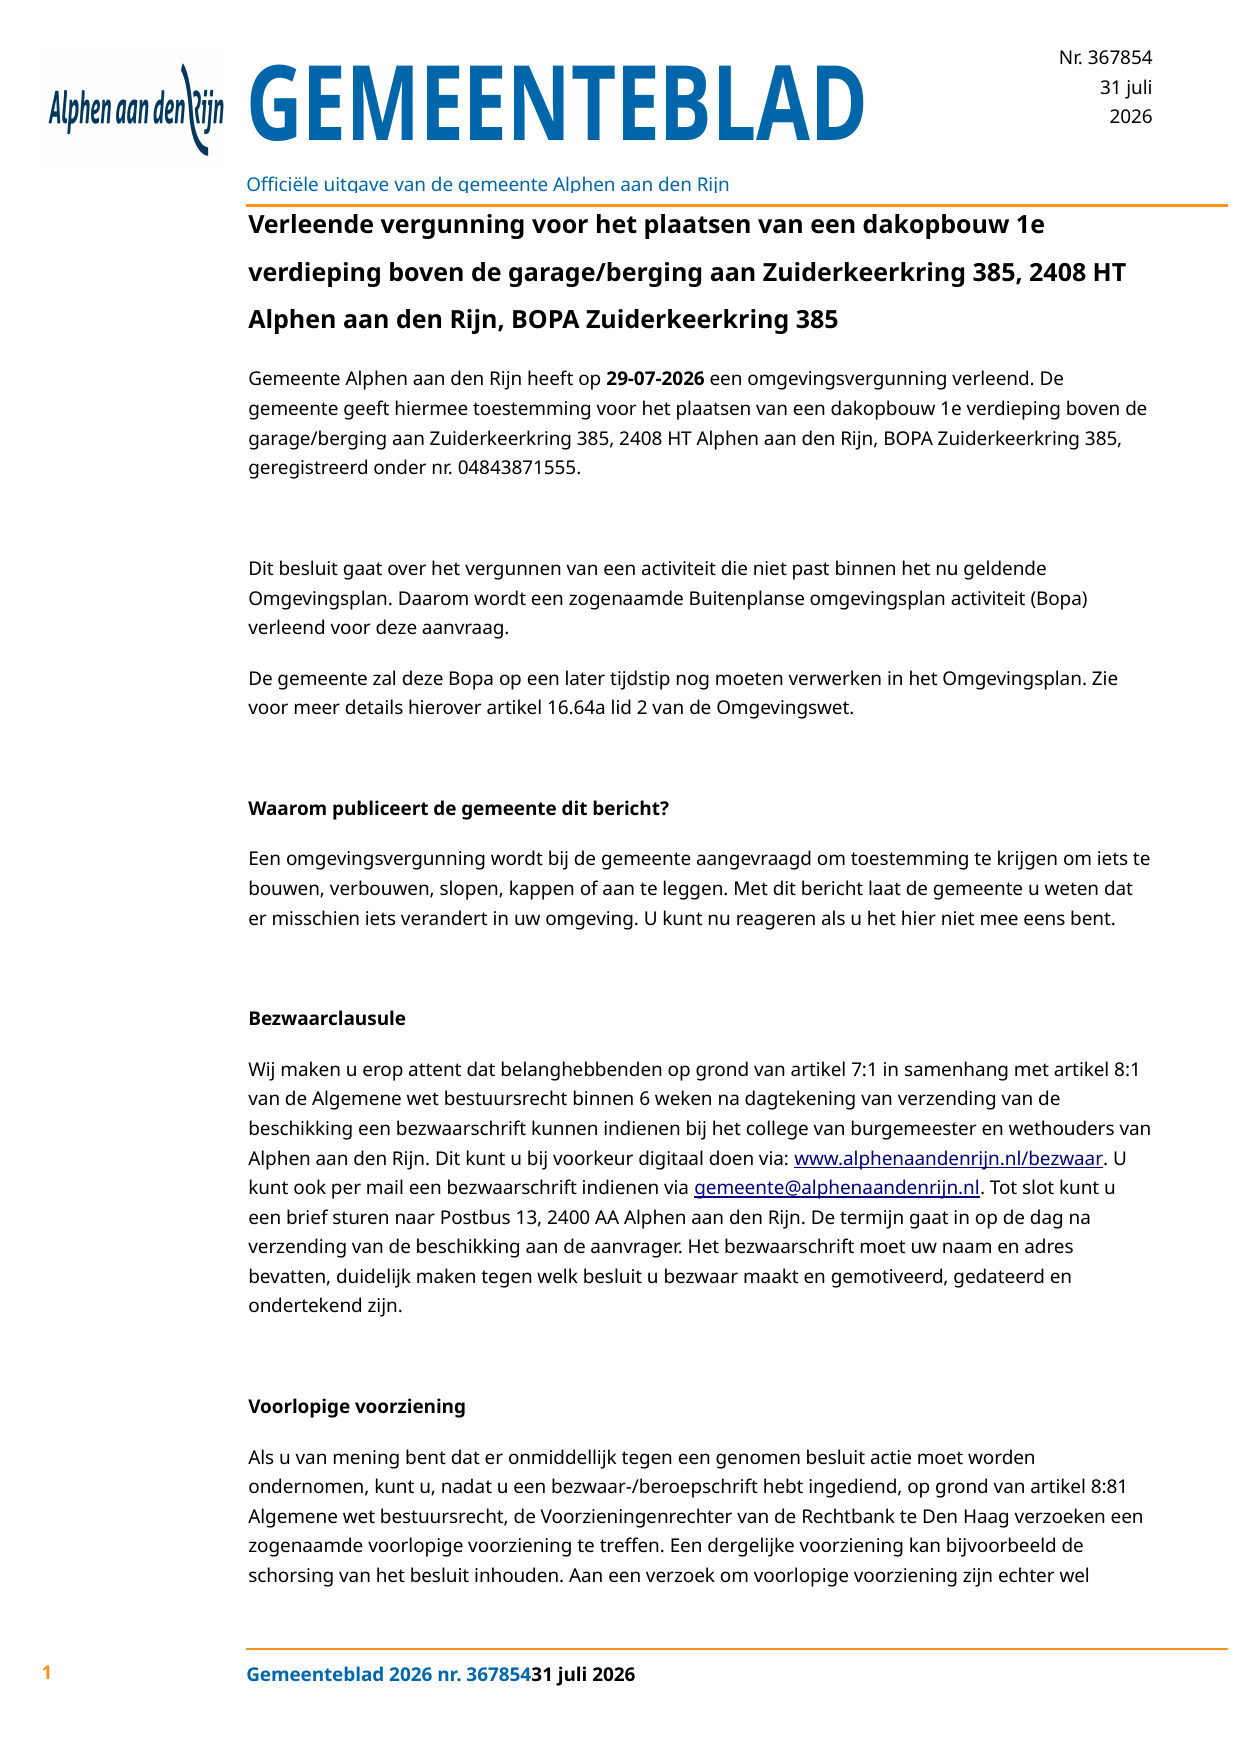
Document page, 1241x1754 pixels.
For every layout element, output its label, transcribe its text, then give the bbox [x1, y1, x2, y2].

text De gemeente zal deze Bopa op een later tijdstip nog moeten verwerken in het Omgevingsplan. Zie voor meer details hierover artikel 16.64a lid 2 van de Omgevingswet. [248, 665, 1152, 720]
text Wij maken u erop attent dat belanghebbenden op grond van artikel 7:1 in samenhang met artikel 8:1 van de Algemene wet bestuursrecht binnen 6 weken na dagtekening van verzending van de beschikking een bezwaarschrift kunnen indienen bij het college van burgemeester en wethouders van Alphen aan den Rijn. Dit kunt u bij voorkeur digitaal doen via: www.alphenaandenrijn.nl/bezwaar. U kunt ook per mail een bezwaarschrift indienen via gemeente@alphenaandenrijn.nl. Tot slot kunt u een brief sturen naar Postbus 13, 2400 AA Alphen aan den Rijn. De termijn gaat in op de dag na verzending van de beschikking aan de aanvrager. Het bezwaarschrift moet uw naam en adres bevatten, duidelijk maken tegen welk besluit u bezwaar maakt en gemotiveerd, gedateerd en ondertekend zijn. [248, 1056, 1152, 1318]
text Als u van mening bent dat er onmiddellijk tegen een genomen besluit actie moet worden ondernomen, kunt u, nadat u een bezwaar-/beroepschrift hebt ingediend, op grond van artikel 8:81 Algemene wet bestuursrecht, de Voorzieningenrechter van de Rechtbank te Den Haag verzoeken een zogenaamde voorlopige voorziening te treffen. Een dergelijke voorziening kan bijvoorbeeld de schorsing van het besluit inhouden. Aan een verzoek om voorlopige voorziening zijn echter wel [248, 1444, 1152, 1588]
text Verleende vergunning voor het plaatsen van een dakopbouw 1e verdieping boven de garage/berging aan Zuiderkeerkring 385, 2408 HT Alphen aan den Rijn, BOPA Zuiderkeerkring 385 [248, 207, 1152, 336]
text Bezwaarclausule [248, 1006, 1152, 1031]
text Gemeente Alphen aan den Rijn heeft op 29-07-2026 een omgevingsvergunning verleend. De gemeente geeft hiermee toestemming voor het plaatsen van een dakopbouw 1e verdieping boven de garage/berging aan Zuiderkeerkring 385, 2408 HT Alphen aan den Rijn, BOPA Zuiderkeerkring 385, geregistreerd onder nr. 04843871555. [248, 366, 1152, 480]
picture [41, 47, 231, 172]
text Dit besluit gaat over het vergunnen van een activiteit die niet past binnen het nu geldende Omgevingsplan. Daarom wordt een zogenaamde Buitenplanse omgevingsplan activiteit (Bopa) verleend voor deze aanvraag. [248, 555, 1152, 640]
text Een omgevingsvergunning wordt bij de gemeente aangevraagd om toestemming te krijgen om iets te bouwen, verbouwen, slopen, kappen of aan te leggen. Met dit bericht laat de gemeente u weten dat er misschien iets verandert in uw omgeving. U kunt nu reageren als u het hier niet mee eens bent. [248, 846, 1152, 930]
text Waarom publiceert de gemeente dit bericht? [248, 795, 1152, 821]
text Voorlopige voorziening [248, 1393, 1152, 1419]
